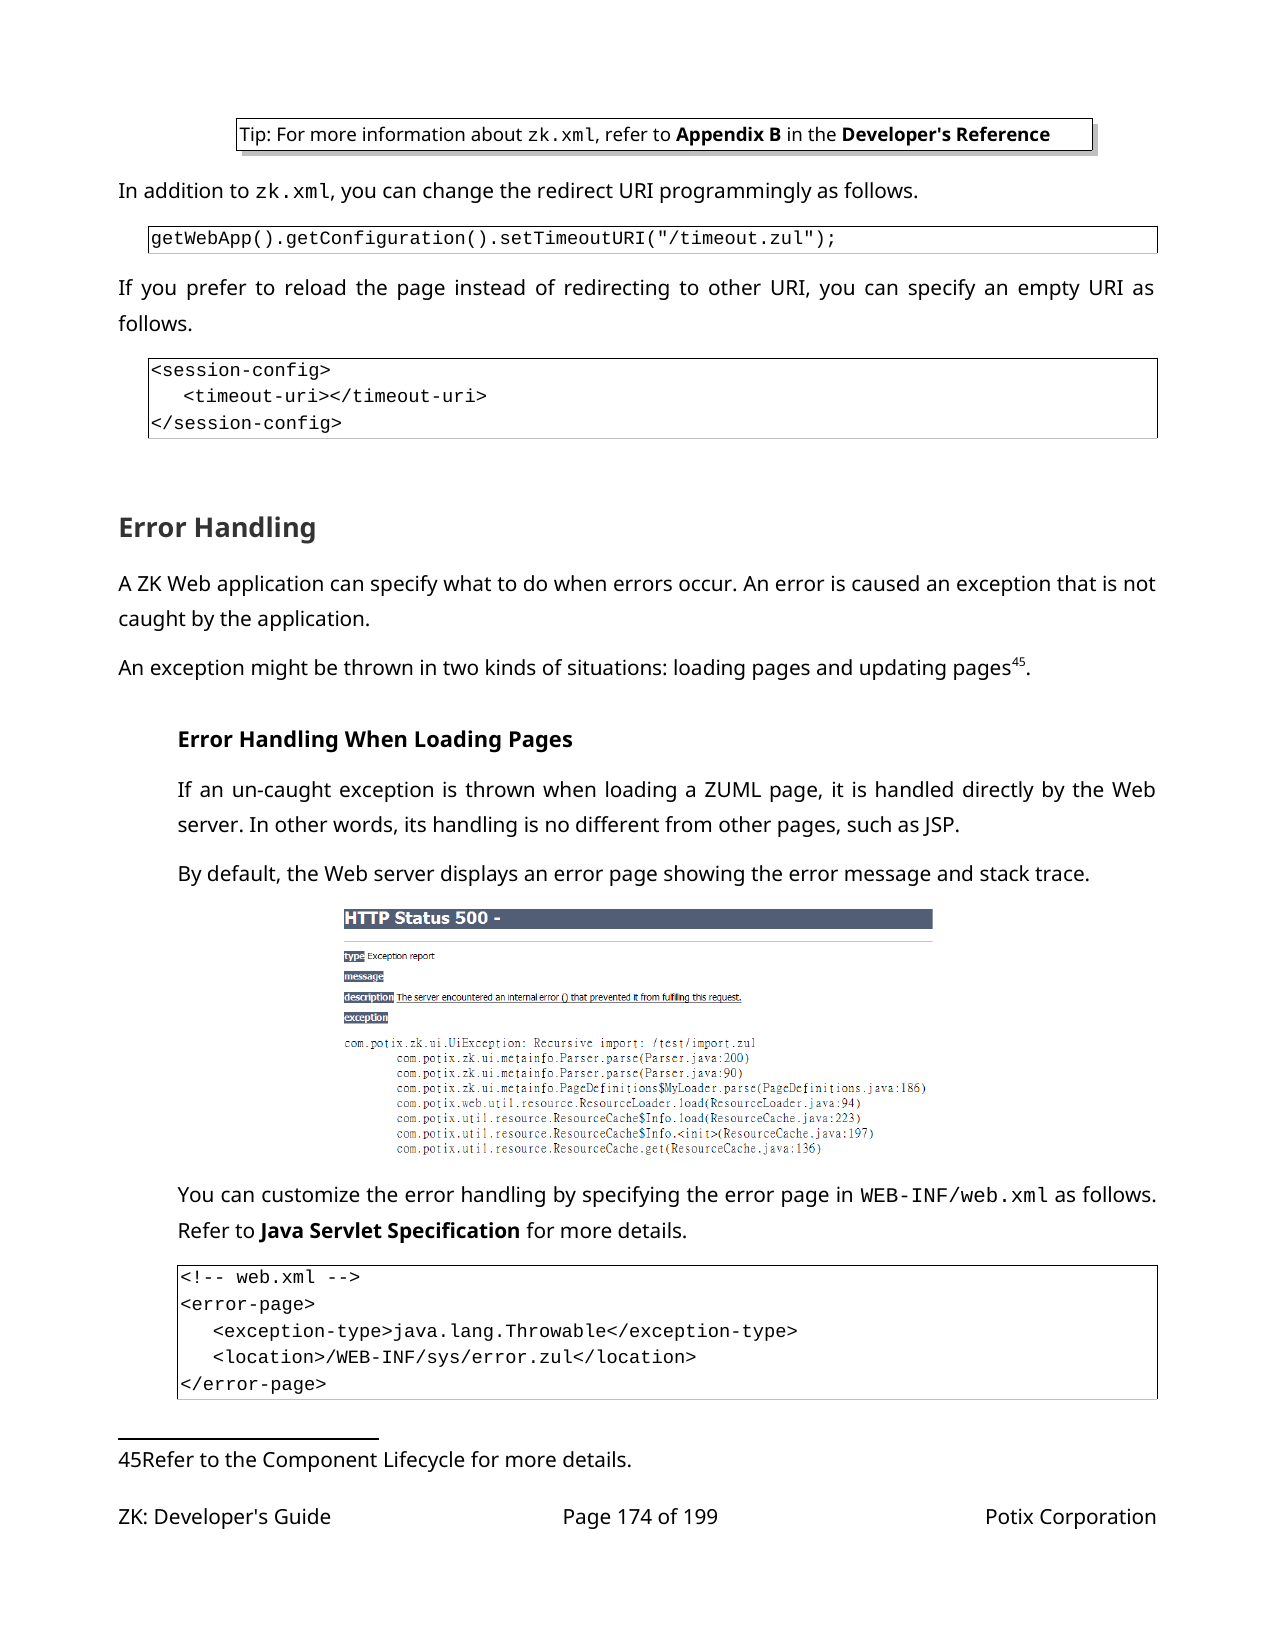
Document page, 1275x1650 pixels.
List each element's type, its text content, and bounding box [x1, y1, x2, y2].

subtitle Error Handling When Loading Pages [177, 724, 1157, 754]
text In addition to zk.xml, you can change the redirect URI programmingly as follows. [118, 176, 1157, 205]
text Tip: For more information about zk.xml, refer to Appendix B in the Developer's Reference [237, 119, 1092, 150]
subtitle Error Handling [118, 509, 1157, 546]
text <session-config> <timeout-uri></timeout-uri> </session-config> [149, 359, 1157, 438]
text Refer to the Component Lifecycle for more details. [118, 1445, 1157, 1473]
text A ZK Web application can specify what to do when errors occur. An error is caused an exception that is not caught by the application. [118, 569, 1157, 633]
text You can customize the error handling by specifying the error page in WEB-INF/web.xml as follows. Refer to Java Servlet Specification for more details. [177, 1180, 1157, 1244]
text getWebApp().getConfiguration().setTimeoutURI("/timeout.zul"); [149, 227, 1157, 253]
picture [342, 904, 933, 1156]
text <error-page> <exception-type>java.lang.Throwable</exception-type> <location>/WEB-INF/sys/error.zul</location> </error-page> [178, 1292, 1157, 1399]
text By default, the Web server displays an error page showing the error message and stack trace. [177, 859, 1157, 887]
text An exception might be thrown in two kinds of situations: loading pages and updating pages. [118, 653, 1157, 682]
text If you prefer to reload the page instead of redirecting to other URI, you can specify an empty URI as follows. [118, 273, 1157, 337]
text If an un-caught exception is thrown when loading a ZUML page, it is handled directly by the Web server. In other words, its handling is no different from other pages, such as JSP. [177, 775, 1157, 838]
text <!-- web.xml --> [178, 1266, 1157, 1289]
